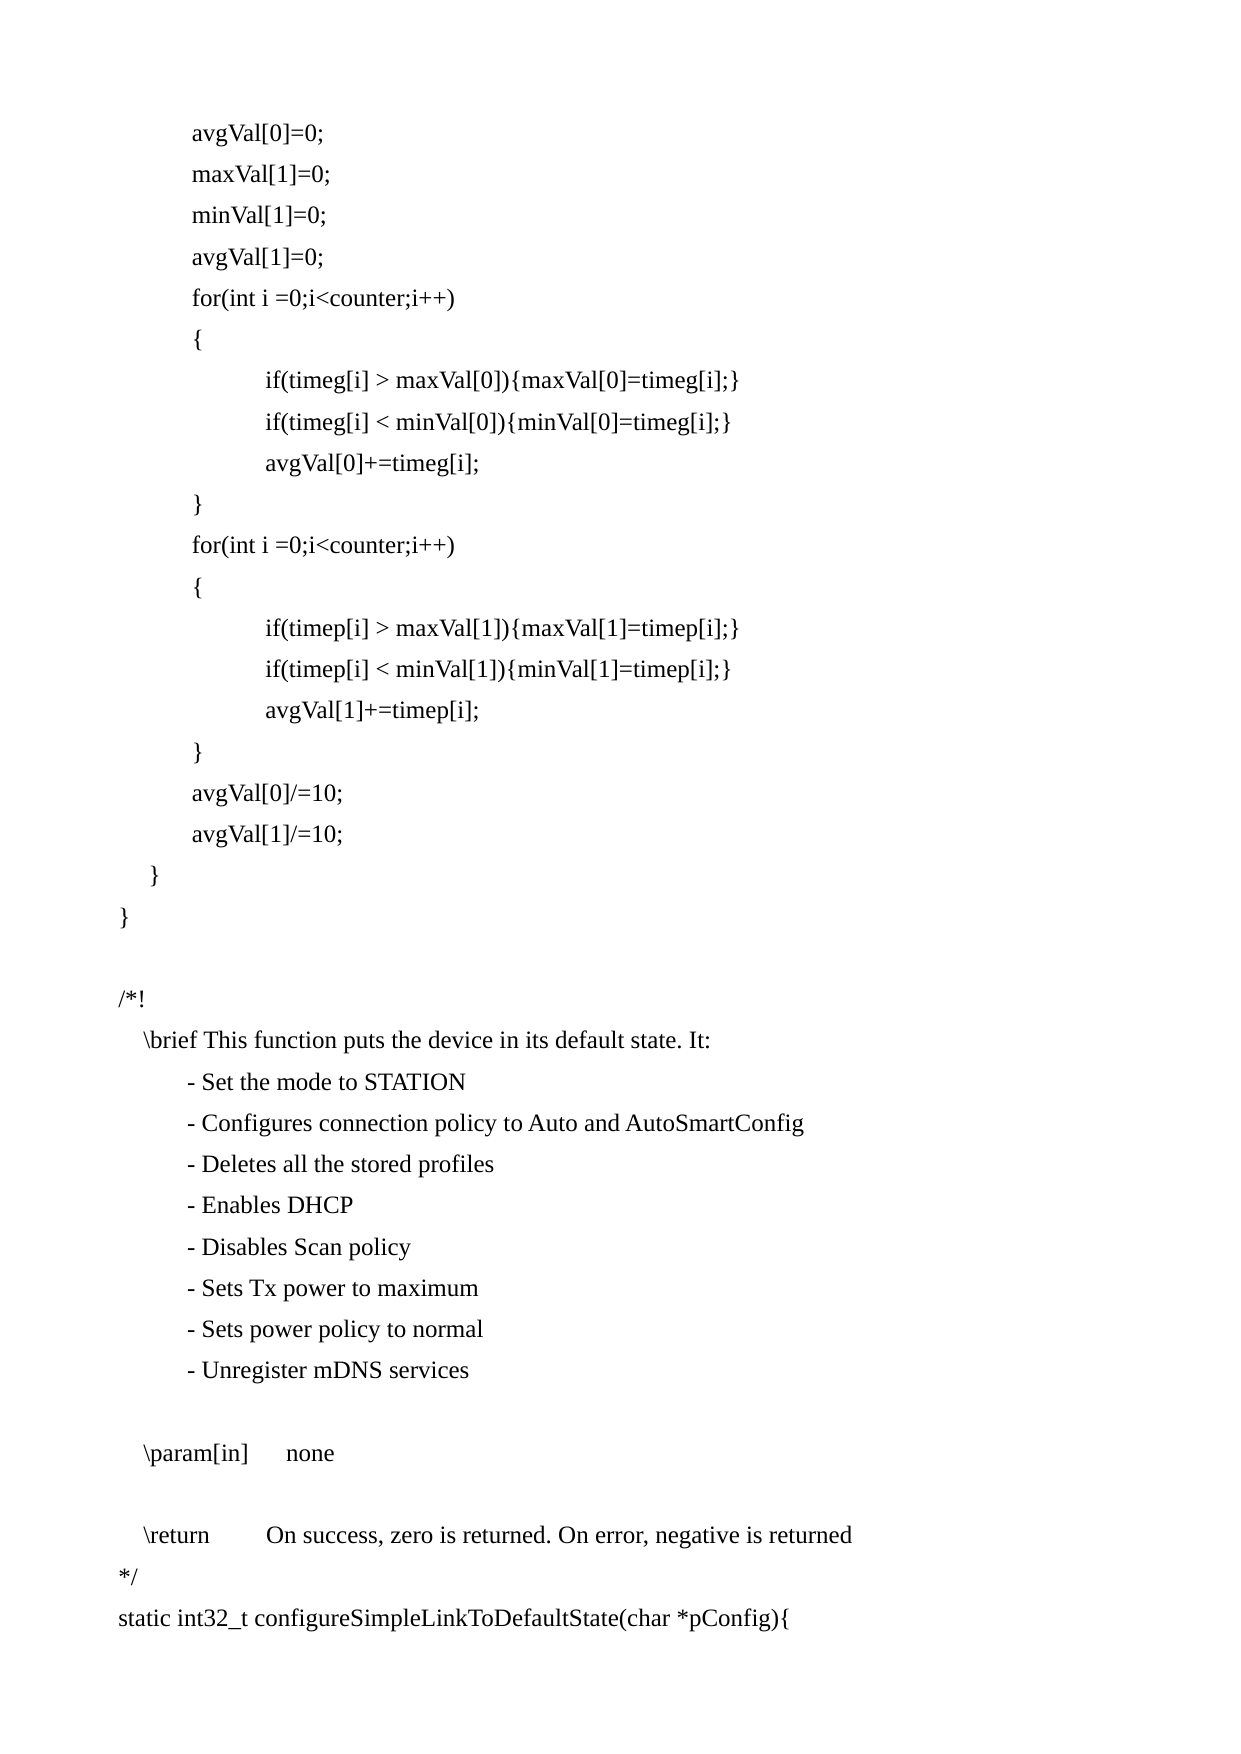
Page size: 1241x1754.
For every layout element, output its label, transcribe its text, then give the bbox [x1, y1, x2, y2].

text - Set the mode to STATION [118, 1067, 1122, 1096]
text - Configures connection policy to Auto and AutoSmartConfig [118, 1108, 1122, 1137]
text /*! [118, 984, 1122, 1013]
text avgVal[1]+=timep[i]; [118, 696, 1122, 724]
text - Disables Scan policy [118, 1232, 1122, 1261]
text - Sets power policy to normal [118, 1314, 1122, 1343]
text avgVal[0]=0; [118, 118, 1122, 147]
text avgVal[1]/=10; [118, 819, 1122, 848]
text */ [118, 1562, 1122, 1591]
text \param[in] none [118, 1438, 1122, 1467]
text for(int i =0;i<counter;i++) [118, 283, 1122, 312]
text if(timeg[i] > maxVal[0]){maxVal[0]=timeg[i];} [118, 366, 1122, 394]
text static int32_t configureSimpleLinkToDefaultState(char *pConfig){ [118, 1603, 1122, 1632]
text - Sets Tx power to maximum [118, 1273, 1122, 1302]
text minVal[1]=0; [118, 201, 1122, 229]
text \return On success, zero is returned. On error, negative is returned [118, 1521, 1122, 1549]
text - Deletes all the stored profiles [118, 1149, 1122, 1178]
text { [118, 324, 1122, 353]
text } [118, 902, 1122, 931]
text if(timeg[i] < minVal[0]){minVal[0]=timeg[i];} [118, 407, 1122, 436]
text } [118, 737, 1122, 766]
text for(int i =0;i<counter;i++) [118, 531, 1122, 559]
text \brief This function puts the device in its default state. It: [118, 1026, 1122, 1054]
text { [118, 572, 1122, 601]
text maxVal[1]=0; [118, 159, 1122, 188]
text if(timep[i] > maxVal[1]){maxVal[1]=timep[i];} [118, 613, 1122, 642]
text avgVal[0]/=10; [118, 778, 1122, 807]
text avgVal[1]=0; [118, 242, 1122, 271]
text } [118, 861, 1122, 889]
text - Enables DHCP [118, 1191, 1122, 1219]
text avgVal[0]+=timeg[i]; [118, 448, 1122, 477]
text if(timep[i] < minVal[1]){minVal[1]=timep[i];} [118, 654, 1122, 683]
text - Unregister mDNS services [118, 1356, 1122, 1384]
text } [118, 489, 1122, 518]
